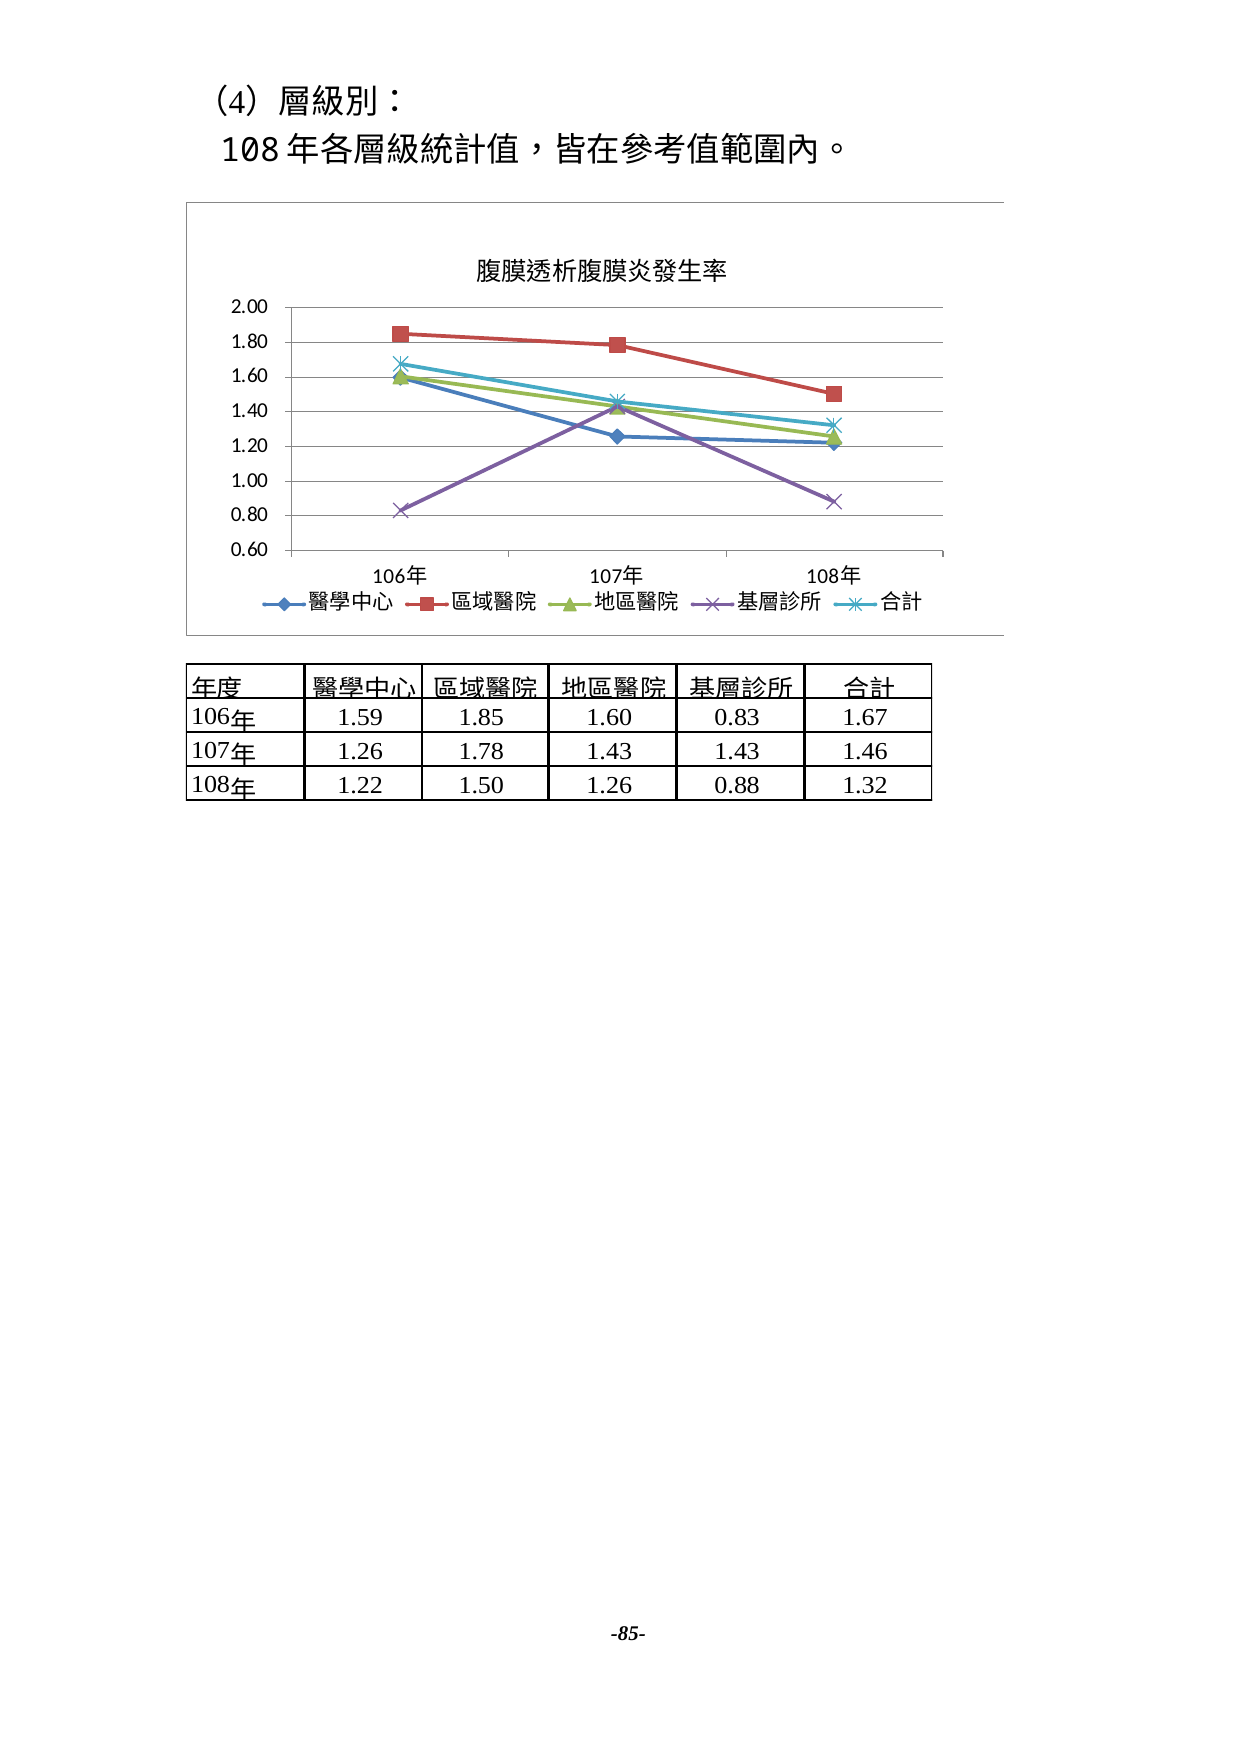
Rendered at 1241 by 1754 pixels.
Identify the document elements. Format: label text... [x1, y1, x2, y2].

list 層級別： [195, 75, 1122, 123]
text 108年各層級統計值，皆在參考值範圍內。 [220, 123, 1111, 172]
